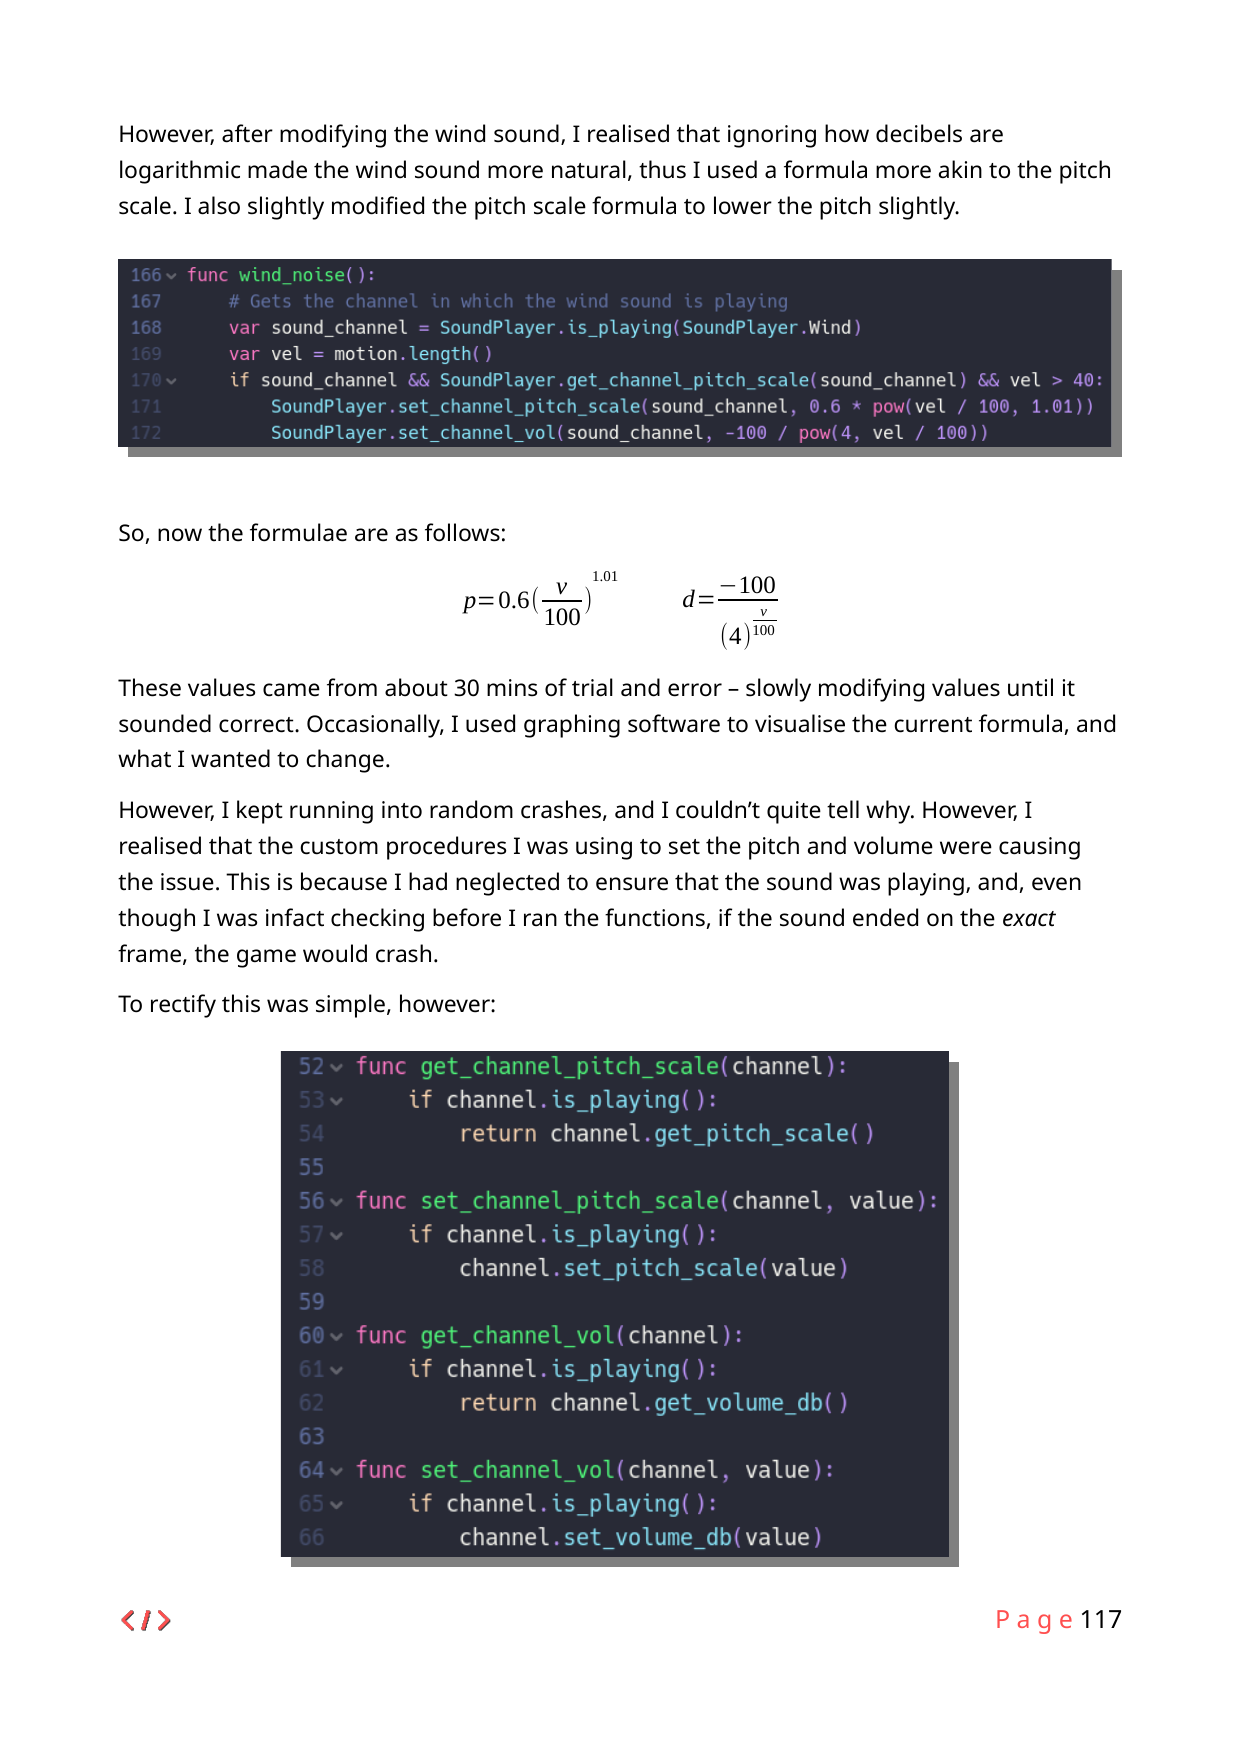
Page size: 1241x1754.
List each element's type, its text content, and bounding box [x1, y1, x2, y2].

text However, I kept running into random crashes, and I couldn’t quite tell why. However, I realised that the custom procedures I was using to set the pitch and volume were causing the issue. This is because I had neglected to ensure that the sound was playing, and, even though I was infact checking before I ran the functions, if the sound ended on the exact frame, the game would crash. [118, 794, 1122, 969]
picture [116, 1591, 175, 1649]
picture [280, 1051, 949, 1557]
text [118, 241, 1122, 270]
text These values came from about 30 mins of trial and error – slowly modifying values until it sounded correct. Occasionally, I used graphing software to visualise the current formula, and what I wanted to change. [118, 672, 1122, 775]
text To rectify this was simple, however: [118, 988, 1122, 1051]
text However, after modifying the wind sound, I realised that ignoring how decibels are logarithmic made the wind sound more natural, thus I used a formula more akin to the pitch scale. I also slightly modified the pitch scale formula to lower the pitch slightly. [118, 118, 1122, 221]
text So, now the formulae are as follows: [118, 447, 1122, 548]
picture [118, 259, 1112, 447]
